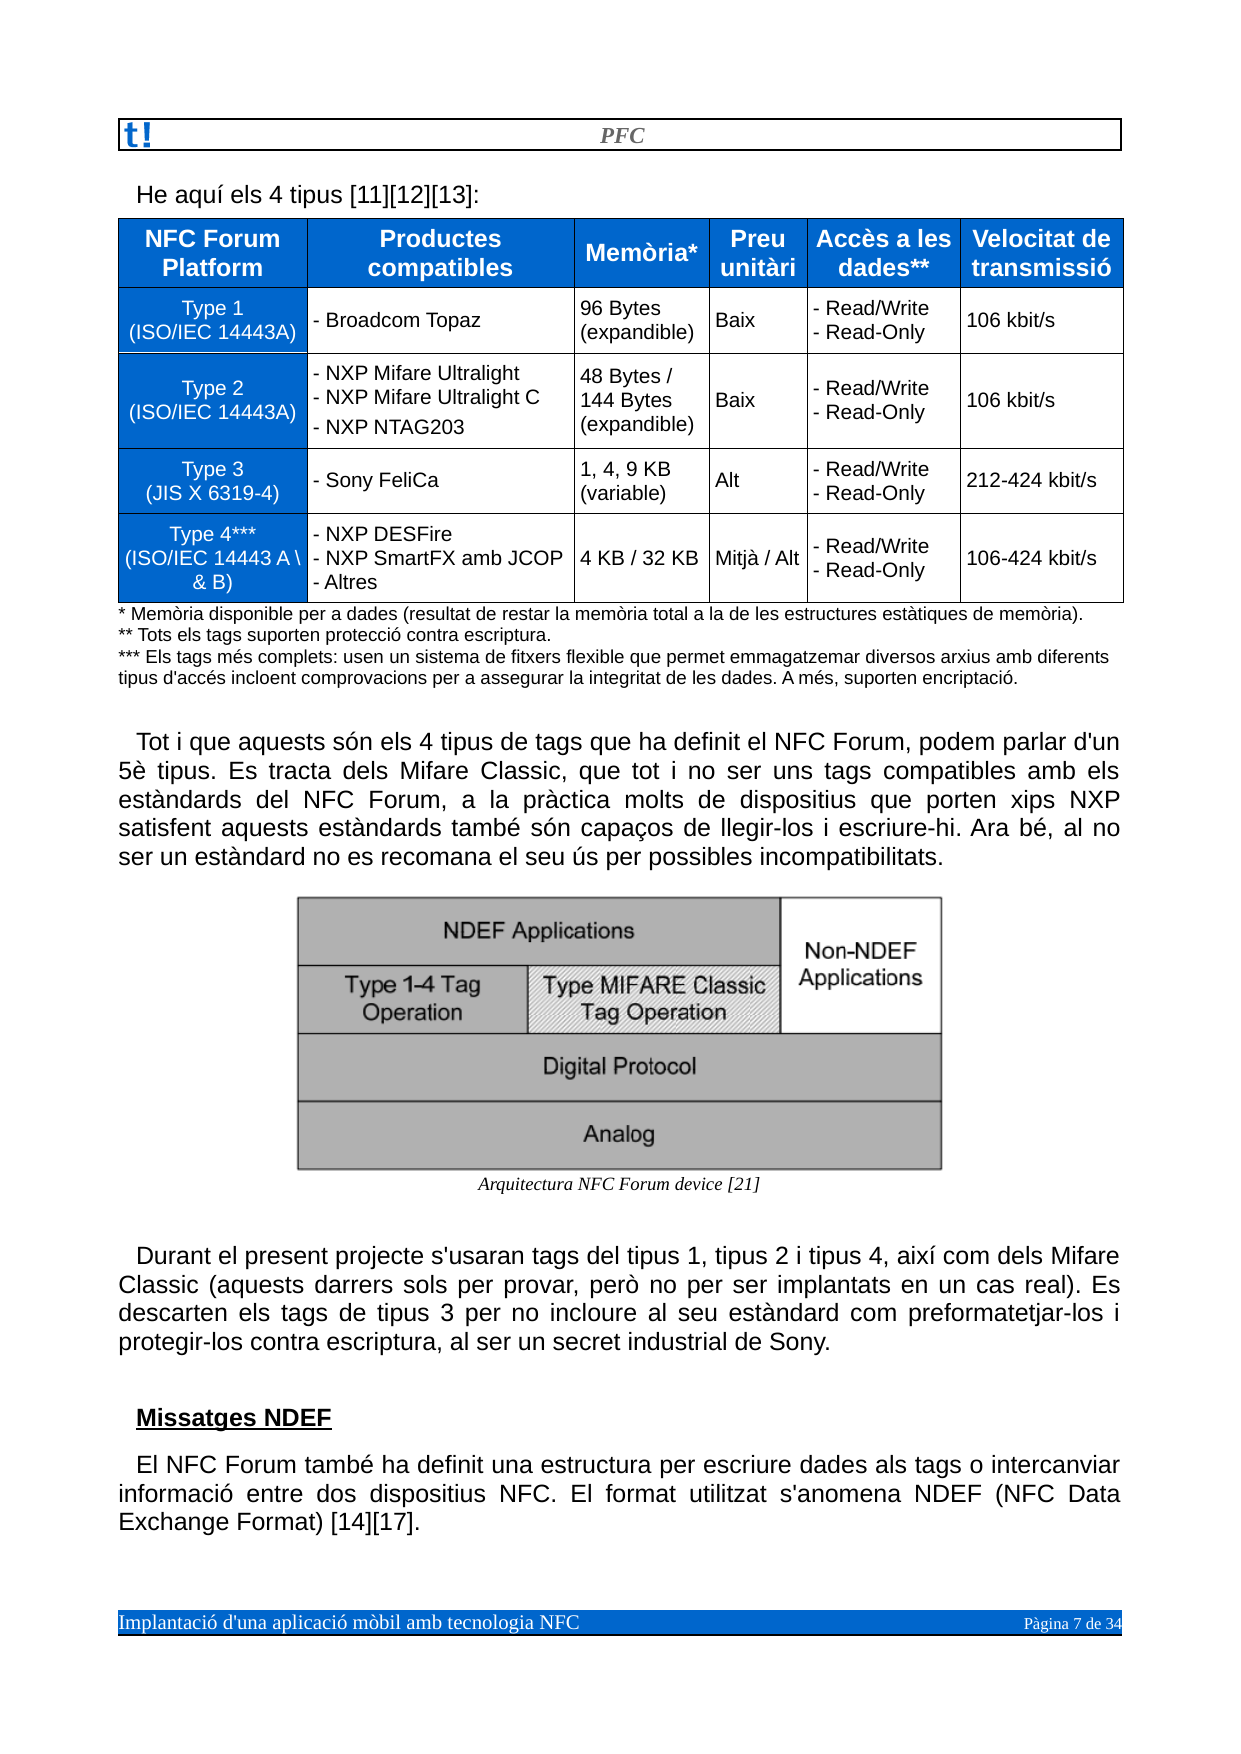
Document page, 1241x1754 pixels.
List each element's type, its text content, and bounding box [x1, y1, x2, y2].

table_cell 106 kbit/s [961, 354, 1123, 448]
table_cell 96 Bytes (expandible) [575, 288, 709, 352]
text Durant el present projecte s'usaran tags del tipus 1, tipus 2 i tipus 4, així com dels Mifare Classic (aquests darrers sols per provar, però no per ser implantats en un cas real). Es descarten els tags de tipus 3 per no incloure al seu estàndard com preformatetjar-los i protegir-los contra escriptura, al ser un secret industrial de Sony. [118, 1241, 1122, 1356]
table_header Memòria* [575, 219, 709, 287]
text * Memòria disponible per a dades (resultat de restar la memòria total a la de les estructures estàtiques de memòria). [118, 603, 1122, 624]
table_cell Type 4*** (ISO/IEC 14443 A \& B) [119, 514, 307, 602]
table_cell 4 KB / 32 KB [575, 514, 709, 602]
table_cell - Broadcom Topaz [308, 288, 574, 352]
picture [123, 121, 151, 148]
table_cell - Read/Write - Read-Only [808, 354, 960, 448]
table_header Preu unitàri [710, 219, 807, 287]
table_cell Mitjà / Alt [710, 514, 807, 602]
table_cell - Sony FeliCa [308, 449, 574, 513]
text He aquí els 4 tipus [11][12][13]: [118, 181, 1122, 209]
text Arquitectura NFC Forum device [21] [294, 1173, 946, 1194]
table_cell - Read/Write - Read-Only [808, 449, 960, 513]
table_cell Baix [710, 288, 807, 352]
text El NFC Forum també ha definit una estructura per escriure dades als tags o intercanviar informació entre dos dispositius NFC. El format utilitzat s'anomena NDEF (NFC Data Exchange Format) [14][17]. [118, 1450, 1122, 1536]
table_cell 106-424 kbit/s [961, 514, 1123, 602]
text *** Els tags més complets: usen un sistema de fitxers flexible que permet emmagatzemar diversos arxius amb diferents tipus d'accés incloent comprovacions per a assegurar la integritat de les dades. A més, suporten encriptació. [118, 645, 1122, 688]
table_cell 106 kbit/s [961, 288, 1123, 352]
table_cell - Read/Write - Read-Only [808, 514, 960, 602]
text ** Tots els tags suporten protecció contra escriptura. [118, 624, 1122, 645]
text Tot i que aquests són els 4 tipus de tags que ha definit el NFC Forum, podem parlar d'un 5è tipus. Es tracta dels Mifare Classic, que tot i no ser uns tags compatibles amb els estàndards del NFC Forum, a la pràctica molts de dispositius que porten xips NXP satisfent aquests estàndards també són capaços de llegir-los i escriure-hi. Ara bé, al no ser un estàndard no es recomana el seu ús per possibles incompatibilitats. [118, 727, 1122, 871]
picture [294, 892, 946, 1173]
table_header Accès a les dades** [808, 219, 960, 287]
table_cell 212-424 kbit/s [961, 449, 1123, 513]
table_cell 48 Bytes / 144 Bytes (expandible) [575, 354, 709, 448]
table_header NFC Forum Platform [119, 219, 307, 287]
table_cell Type 3 (JIS X 6319-4) [119, 449, 307, 513]
table_cell - NXP Mifare Ultralight - NXP Mifare Ultralight C - NXP NTAG203 [308, 354, 574, 448]
table_header Velocitat de transmissió [961, 219, 1123, 287]
table_cell Type 2 (ISO/IEC 14443A) [119, 354, 307, 448]
table_cell 1, 4, 9 KB (variable) [575, 449, 709, 513]
table_header Productes compatibles [308, 219, 574, 287]
table_cell - Read/Write - Read-Only [808, 288, 960, 352]
table_cell - NXP DESFire - NXP SmartFX amb JCOP - Altres [308, 514, 574, 602]
table_cell Alt [710, 449, 807, 513]
table_cell Type 1 (ISO/IEC 14443A) [119, 288, 307, 352]
text Missatges NDEF [118, 1403, 1122, 1432]
table_cell Baix [710, 354, 807, 448]
